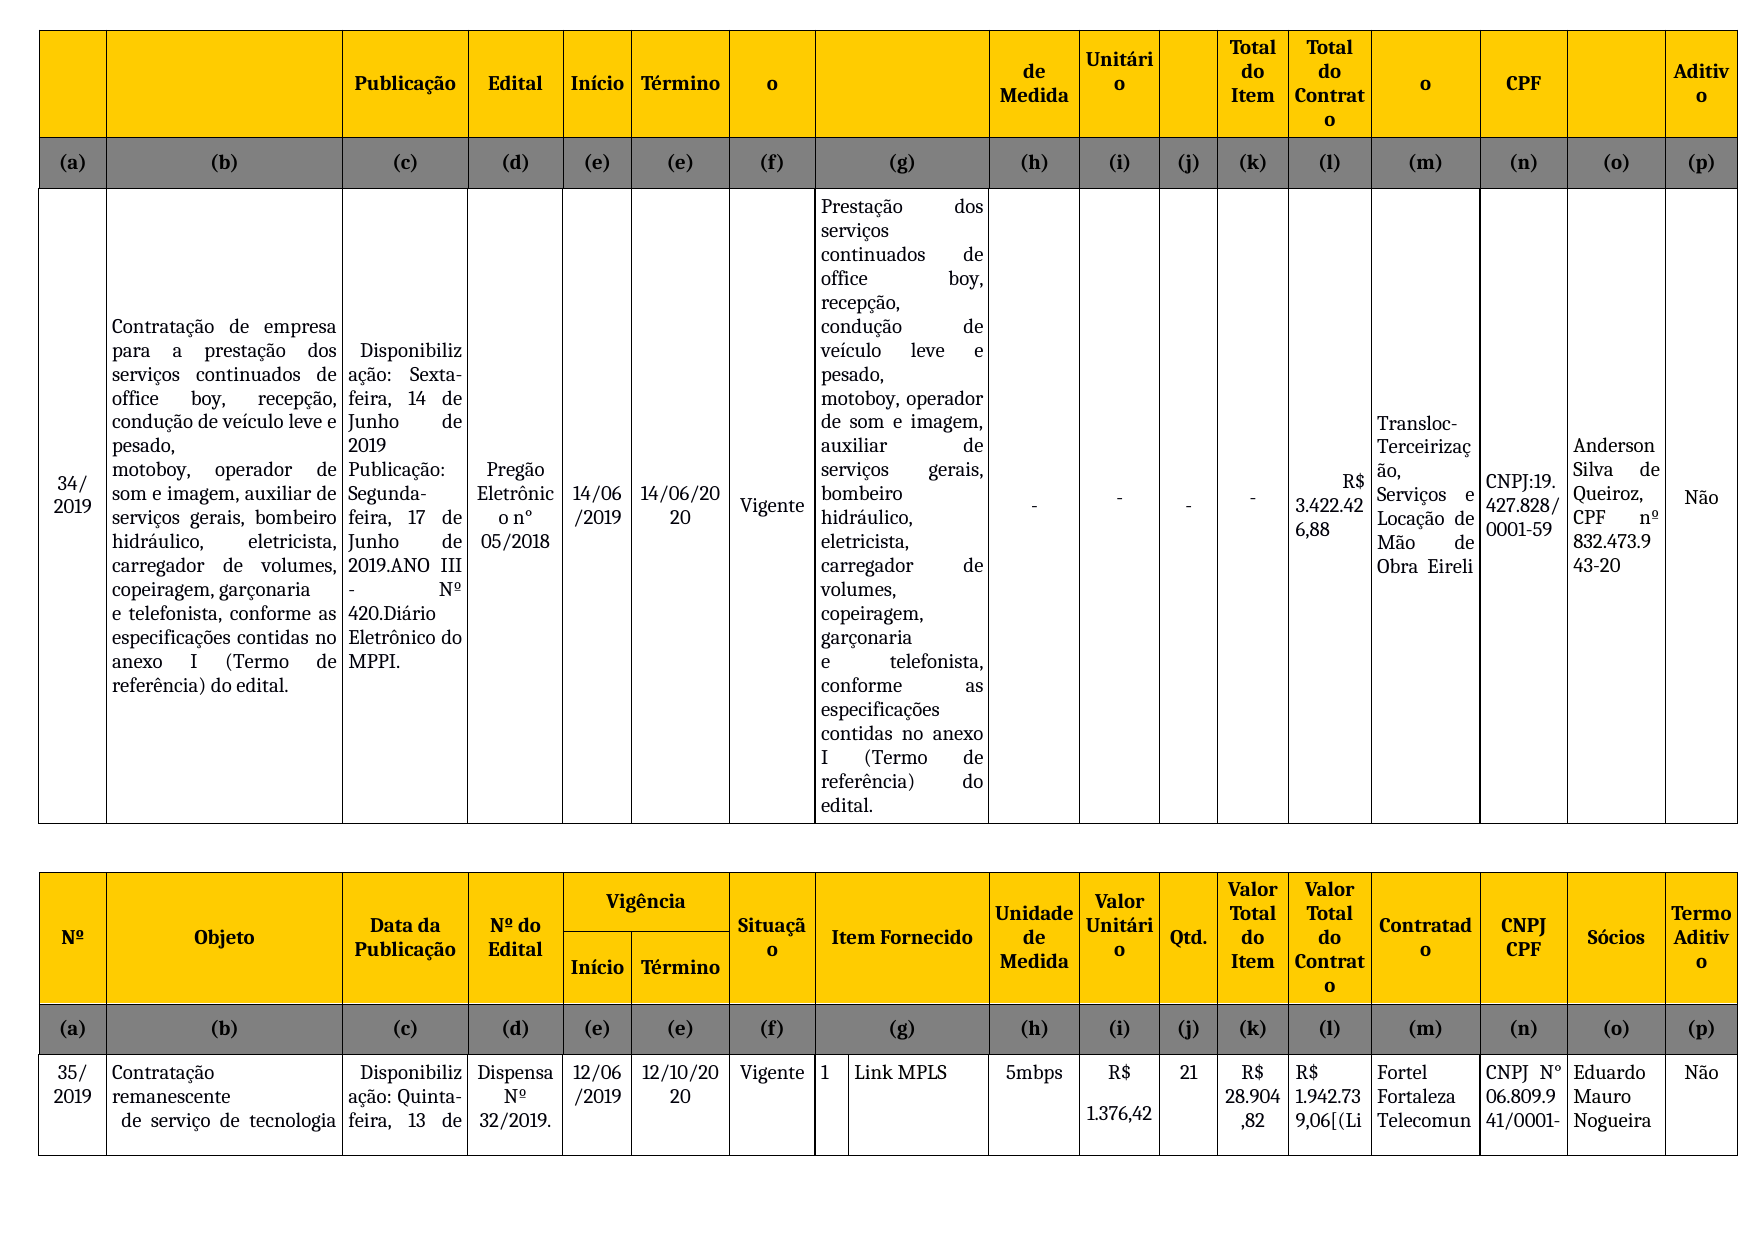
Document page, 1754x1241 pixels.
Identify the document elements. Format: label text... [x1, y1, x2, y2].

table_header CNPJ CPF [1481, 873, 1567, 1003]
table_cell (o) [1568, 138, 1665, 188]
table_cell (o) [1568, 1005, 1665, 1054]
table_header Publicação [343, 31, 468, 137]
table_cell (g) [816, 1005, 989, 1054]
table_cell (e) [564, 138, 631, 188]
table_cell (m) [1372, 1005, 1480, 1054]
table_header de Medida [990, 31, 1079, 137]
table_cell 14/06/2020 [632, 189, 729, 823]
table_header Total do Contrato [1289, 31, 1371, 137]
table_cell Dispensa Nº 32/2019. [468, 1055, 562, 1155]
table_header Objeto [107, 873, 342, 1003]
table_cell Contratação remanescente de serviço de tecnologia [107, 1055, 342, 1155]
table_cell - [1218, 189, 1288, 823]
table_header Nº [40, 873, 106, 1003]
table_header Valor Unitário [1080, 873, 1159, 1003]
table_header [1568, 31, 1665, 137]
table_header o [730, 31, 815, 137]
table_cell 1 [816, 1055, 848, 1155]
table_cell Término [632, 31, 729, 137]
table_cell Prestação dos serviços continuados de office boy, recepção, condução de veículo leve e pesado, motoboy, operador de som e imagem, auxiliar de serviços gerais, bombeiro hidráulico, eletricista, carregador de volumes, copeiragem, garçonaria e telefonista, conforme as especificações contidas no anexo I (Termo de referência) do edital. [816, 189, 988, 823]
table_cell (l) [1289, 138, 1371, 188]
table_header Sócios [1568, 873, 1665, 1003]
table_header Qtd. [1160, 873, 1217, 1003]
table_header o [1372, 31, 1480, 137]
table_cell (a) [40, 1005, 106, 1054]
table_cell Vigente [730, 1055, 814, 1155]
table_cell (n) [1481, 138, 1567, 188]
table_cell (l) [1289, 1005, 1371, 1054]
table_cell (h) [990, 1005, 1079, 1054]
table_header Termo Aditivo [1666, 873, 1737, 1003]
table_cell (d) [469, 138, 563, 188]
table_cell (g) [816, 138, 989, 188]
table_cell (f) [730, 138, 815, 188]
table_cell (p) [1666, 138, 1737, 188]
table_cell R$ 28.904,82 [1218, 1055, 1288, 1155]
table_cell - [1080, 189, 1159, 823]
table_cell Eduardo Mauro Nogueira [1568, 1055, 1665, 1155]
table_cell R$ 1.376,42 [1080, 1055, 1159, 1155]
table_cell Pregão Eletrônico n° 05/2018 [468, 189, 562, 823]
table_cell (p) [1666, 1005, 1737, 1054]
table_cell (k) [1218, 1005, 1288, 1054]
table_cell R$ 1.942.739,06[(Li [1289, 1055, 1371, 1155]
table_header Vigência [564, 873, 729, 931]
table_cell 12/10/2020 [632, 1055, 729, 1155]
table_cell (j) [1160, 138, 1217, 188]
table_cell (n) [1481, 1005, 1567, 1054]
table_header Aditivo [1666, 31, 1737, 137]
table_cell (e) [632, 138, 729, 188]
table_cell Não [1666, 1055, 1737, 1155]
table_cell Contratação de empresa para a prestação dos serviços continuados de office boy, recepção, condução de veículo leve e pesado, motoboy, operador de som e imagem, auxiliar de serviços gerais, bombeiro hidráulico, eletricista, carregador de volumes, copeiragem, garçonaria e telefonista, conforme as especificações contidas no anexo I (Termo de referência) do edital. [107, 189, 342, 823]
table_cell Disponibilização: Quinta-feira, 13 de [343, 1055, 467, 1155]
table_header [816, 31, 989, 137]
table_cell CNPJ:19.427.828/0001-59 [1481, 189, 1567, 823]
table_cell (h) [990, 138, 1079, 188]
table_cell Disponibilização: Sexta-feira, 14 de Junho de 2019 Publicação: Segunda-feira, 17 de Junho de 2019.ANO III - Nº 420.Diário Eletrônico do MPPI. [343, 189, 467, 823]
table_cell Link MPLS [849, 1055, 988, 1155]
table_header Unidade de Medida [990, 873, 1079, 1003]
table_cell Vigente [730, 189, 814, 823]
table_cell (i) [1080, 1005, 1159, 1054]
table_cell Término [632, 932, 729, 1003]
table_cell (a) [40, 138, 106, 188]
table_cell 12/06/2019 [563, 1055, 631, 1155]
table_header Contratado [1372, 873, 1480, 1003]
table_cell (e) [632, 1005, 729, 1054]
table_cell (c) [343, 1005, 468, 1054]
table_header [1160, 31, 1217, 137]
table_cell - [989, 189, 1079, 823]
table_cell (f) [730, 1005, 815, 1054]
table_header CPF [1481, 31, 1567, 137]
table_header [107, 31, 342, 137]
table_cell (j) [1160, 1005, 1217, 1054]
table_header Edital [469, 31, 563, 137]
table_cell (e) [564, 1005, 631, 1054]
table_cell (b) [107, 138, 342, 188]
table_cell 34/ 2019 [39, 189, 106, 823]
table_cell 21 [1160, 1055, 1217, 1155]
table_cell (i) [1080, 138, 1159, 188]
table_cell Início [564, 932, 631, 1003]
table_header Item Fornecido [816, 873, 989, 1003]
table_cell (k) [1218, 138, 1288, 188]
table_cell Início [564, 31, 631, 137]
table_cell - [1160, 189, 1217, 823]
table_cell Fortel Fortaleza Telecomun [1372, 1055, 1479, 1155]
table_cell (c) [343, 138, 468, 188]
table_cell (b) [107, 1005, 342, 1054]
table_header Data da Publicação [343, 873, 468, 1003]
table_header Valor Total do Contrato [1289, 873, 1371, 1003]
table_header Total do Item [1218, 31, 1288, 137]
table_header Situação [730, 873, 815, 1003]
table_header Valor Total do Item [1218, 873, 1288, 1003]
table_header Nº do Edital [469, 873, 563, 1003]
table_header [40, 31, 106, 137]
table_cell Não [1666, 189, 1737, 823]
table_cell (m) [1372, 138, 1480, 188]
table_cell 5mbps [989, 1055, 1079, 1155]
table_cell CNPJ N° 06.809.941/0001- [1481, 1055, 1567, 1155]
table_cell R$ 3.422.426,88 [1289, 189, 1371, 823]
table_cell Anderson Silva de Queiroz, CPF nº 832.473.943-20 [1568, 189, 1665, 823]
table_cell Transloc-Terceirização, Serviços e Locação de Mão de Obra Eireli [1372, 189, 1479, 823]
table_cell (d) [469, 1005, 563, 1054]
table_cell 14/06/2019 [563, 189, 631, 823]
table_header Unitário [1080, 31, 1159, 137]
table_cell 35/ 2019 [39, 1055, 106, 1155]
